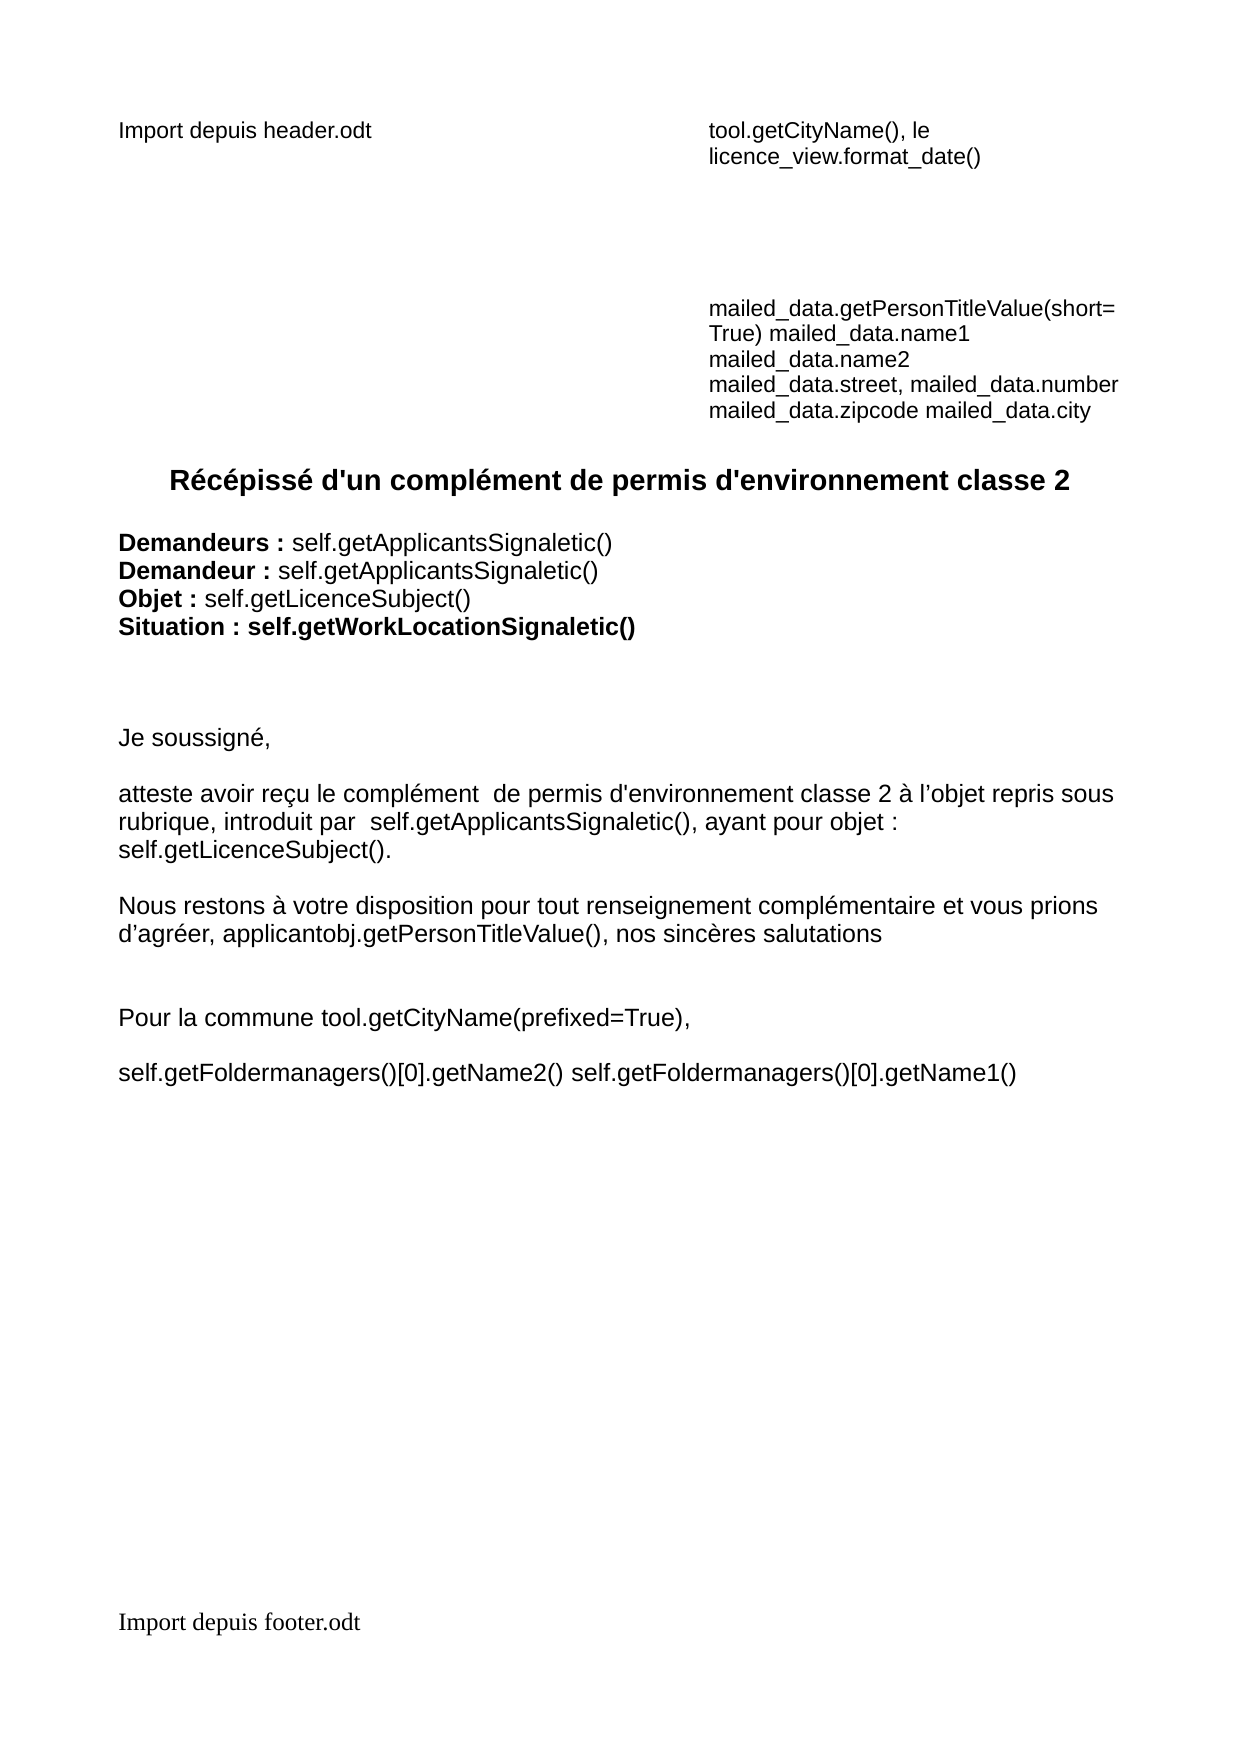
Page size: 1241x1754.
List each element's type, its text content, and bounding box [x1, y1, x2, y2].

title Récépissé d'un complément de permis d'environnement classe 2 [118, 463, 1122, 496]
text Situation : self.getWorkLocationSignaletic() [118, 612, 1122, 640]
text Pour la commune tool.getCityName(prefixed=True), [118, 1003, 1122, 1031]
text Objet : self.getLicenceSubject() [118, 584, 1122, 612]
text Demandeurs : self.getApplicantsSignaletic() [118, 529, 1122, 557]
table_header Import depuis header.odt [118, 118, 708, 436]
table_header tool.getCityName(), le licence_view.format_date() mailed_data.getPersonTitleValue(short=True) mailed_data.name1 mailed_data.name2 mailed_data.street, mailed_data.number mailed_data.zipcode mailed_data.city [709, 118, 1128, 436]
text self.getFoldermanagers()[0].getName2() self.getFoldermanagers()[0].getName1() [118, 1059, 1122, 1087]
text Je soussigné, [118, 724, 1122, 752]
text Nous restons à votre disposition pour tout renseignement complémentaire et vous prions d’agréer, applicantobj.getPersonTitleValue(), nos sincères salutations [118, 892, 1122, 947]
text atteste avoir reçu le complément de permis d'environnement classe 2 à l’objet repris sous rubrique, introduit par self.getApplicantsSignaletic(), ayant pour objet : self.getLicenceSubject(). [118, 780, 1122, 864]
text Demandeur : self.getApplicantsSignaletic() [118, 557, 1122, 584]
